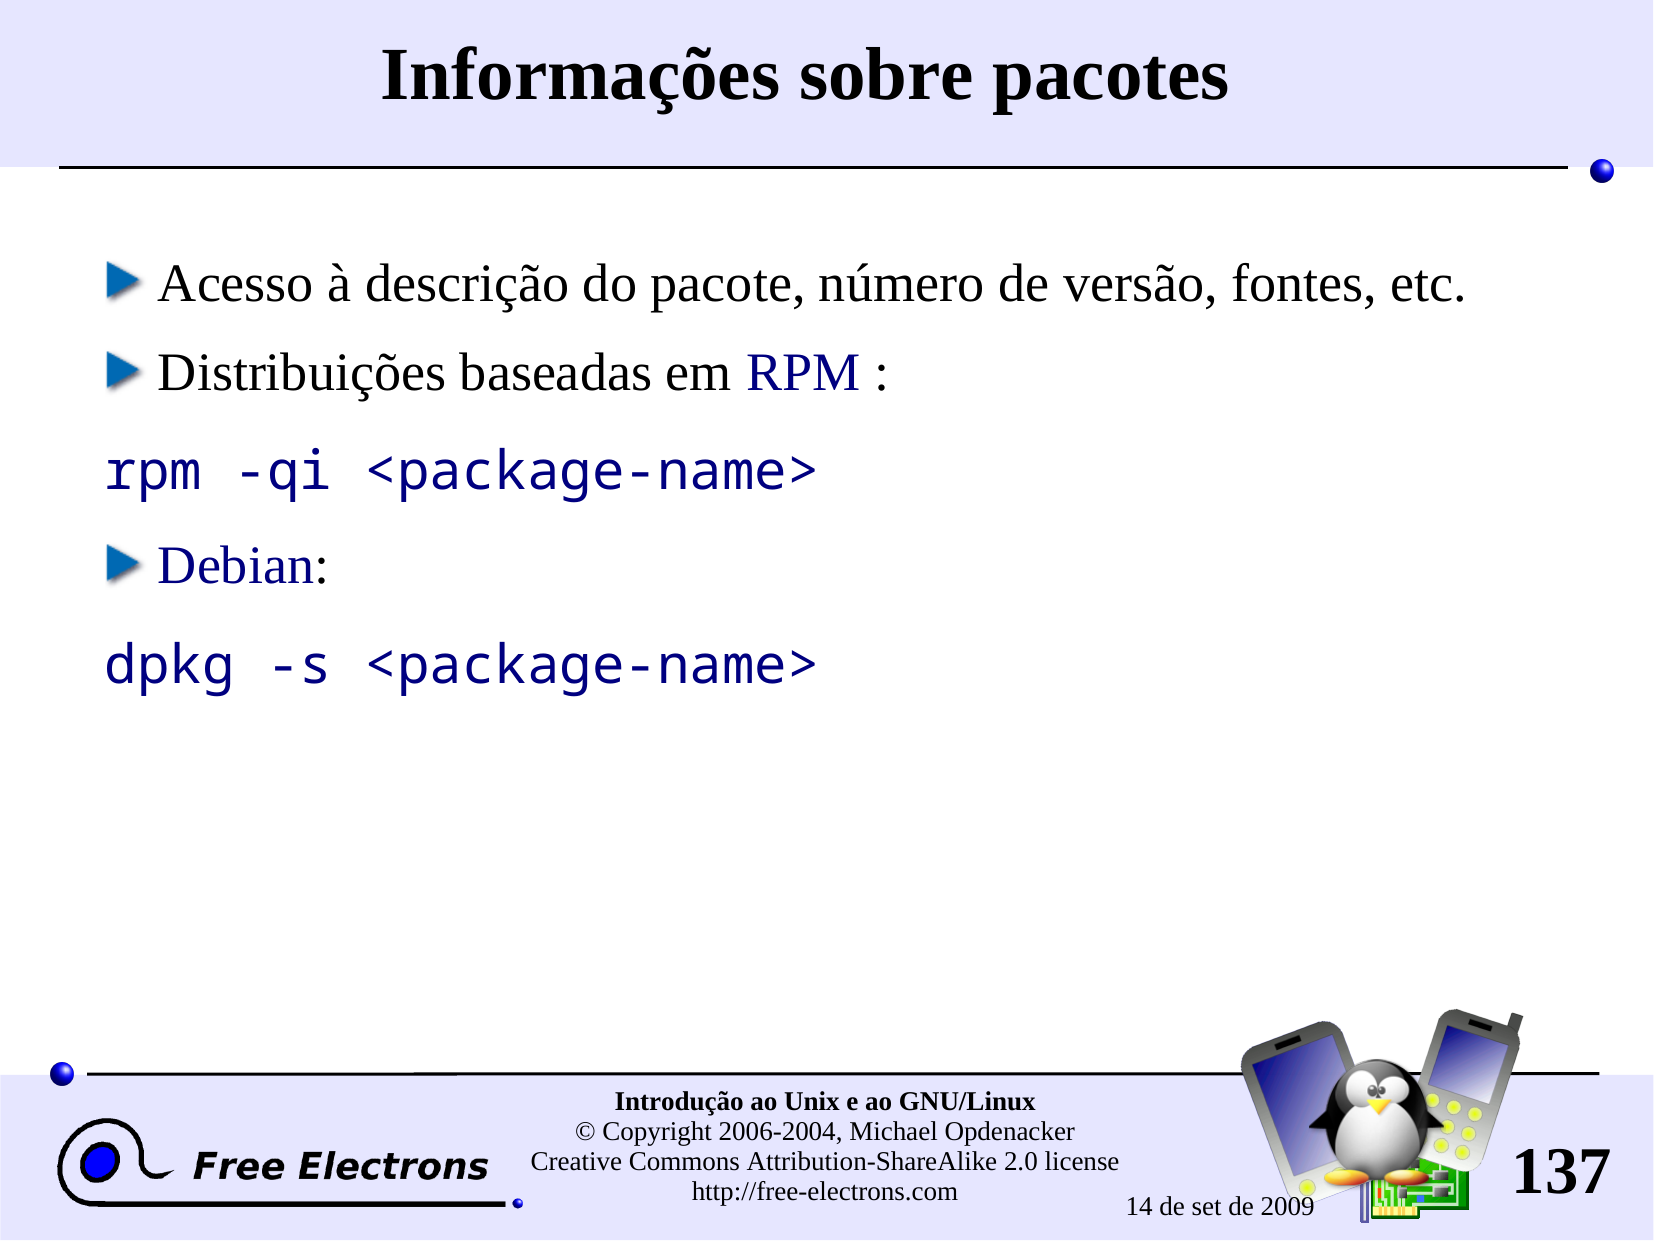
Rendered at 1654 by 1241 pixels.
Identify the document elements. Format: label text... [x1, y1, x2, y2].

list Acesso à descrição do pacote, número de versão, fontes, etc. Distribuições baseadas em RPM : rpm -qi <package-name> Debian: dpkg -s <package-name> [87, 252, 1584, 1023]
picture [1224, 1023, 1535, 1241]
picture [50, 1107, 527, 1216]
title Informações sobre pacotes [60, 12, 1551, 138]
picture [1304, 1198, 1311, 1207]
picture [1280, 1198, 1284, 1208]
